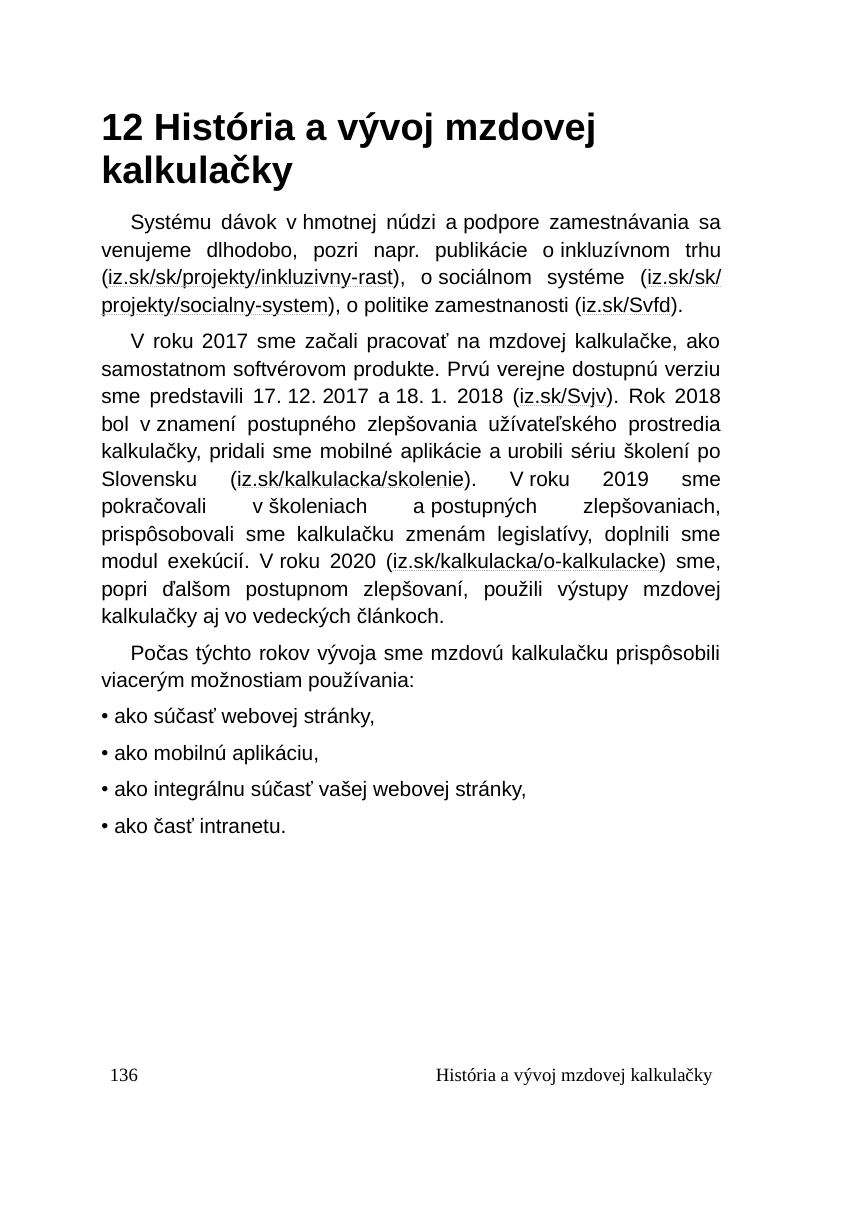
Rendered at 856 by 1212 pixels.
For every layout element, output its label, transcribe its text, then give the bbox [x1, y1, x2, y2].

list ako časť intranetu. [85, 813, 721, 838]
subtitle História a vývoj mzdovej kalkulačky [101, 104, 721, 192]
text V roku 2017 sme začali pracovať na mzdovej kalkulačke, ako samostatnom softvérovom produkte. Prvú verejne dostupnú verziu sme predstavili 17. 12. 2017 a 18. 1. 2018 (iz.sk/Svjv). Rok 2018 bol v znamení postupného zlepšovania užívateľského prostredia kalkulačky, pridali sme mobilné aplikácie a urobili sériu školení po Slovensku (iz.sk/kalkulacka/​skolenie). V roku 2019 sme pokračovali v školeniach a postupných zlepšovaniach, prispôsobovali sme kalkulačku zmenám legislatívy, doplnili sme modul exekúcií. V roku 2020 (iz.sk/kalkulacka/​o-kalkulacke) sme, popri ďalšom postupnom zlepšovaní, použili výstupy mzdovej kalkulačky aj vo vedeckých článkoch. [101, 329, 721, 628]
list ako súčasť webovej stránky, [85, 704, 721, 728]
text Systému dávok v hmotnej núdzi a podpore zamestnávania sa venujeme dlhodobo, pozri napr. publikácie o inkluzívnom trhu (iz.sk/sk/​projekty/​inkluzivny-rast), o sociálnom systéme (iz.sk/sk/​projekty/​socialny-system), o politike zamestnanosti (iz.sk/Svfd). [101, 210, 721, 317]
list ako integrálnu súčasť vašej webovej stránky, [85, 777, 721, 801]
text Počas týchto rokov vývoja sme mzdovú kalkulačku prispôsobili viacerým možnostiam používania: [101, 640, 721, 692]
list ako mobilnú aplikáciu, [85, 741, 721, 765]
